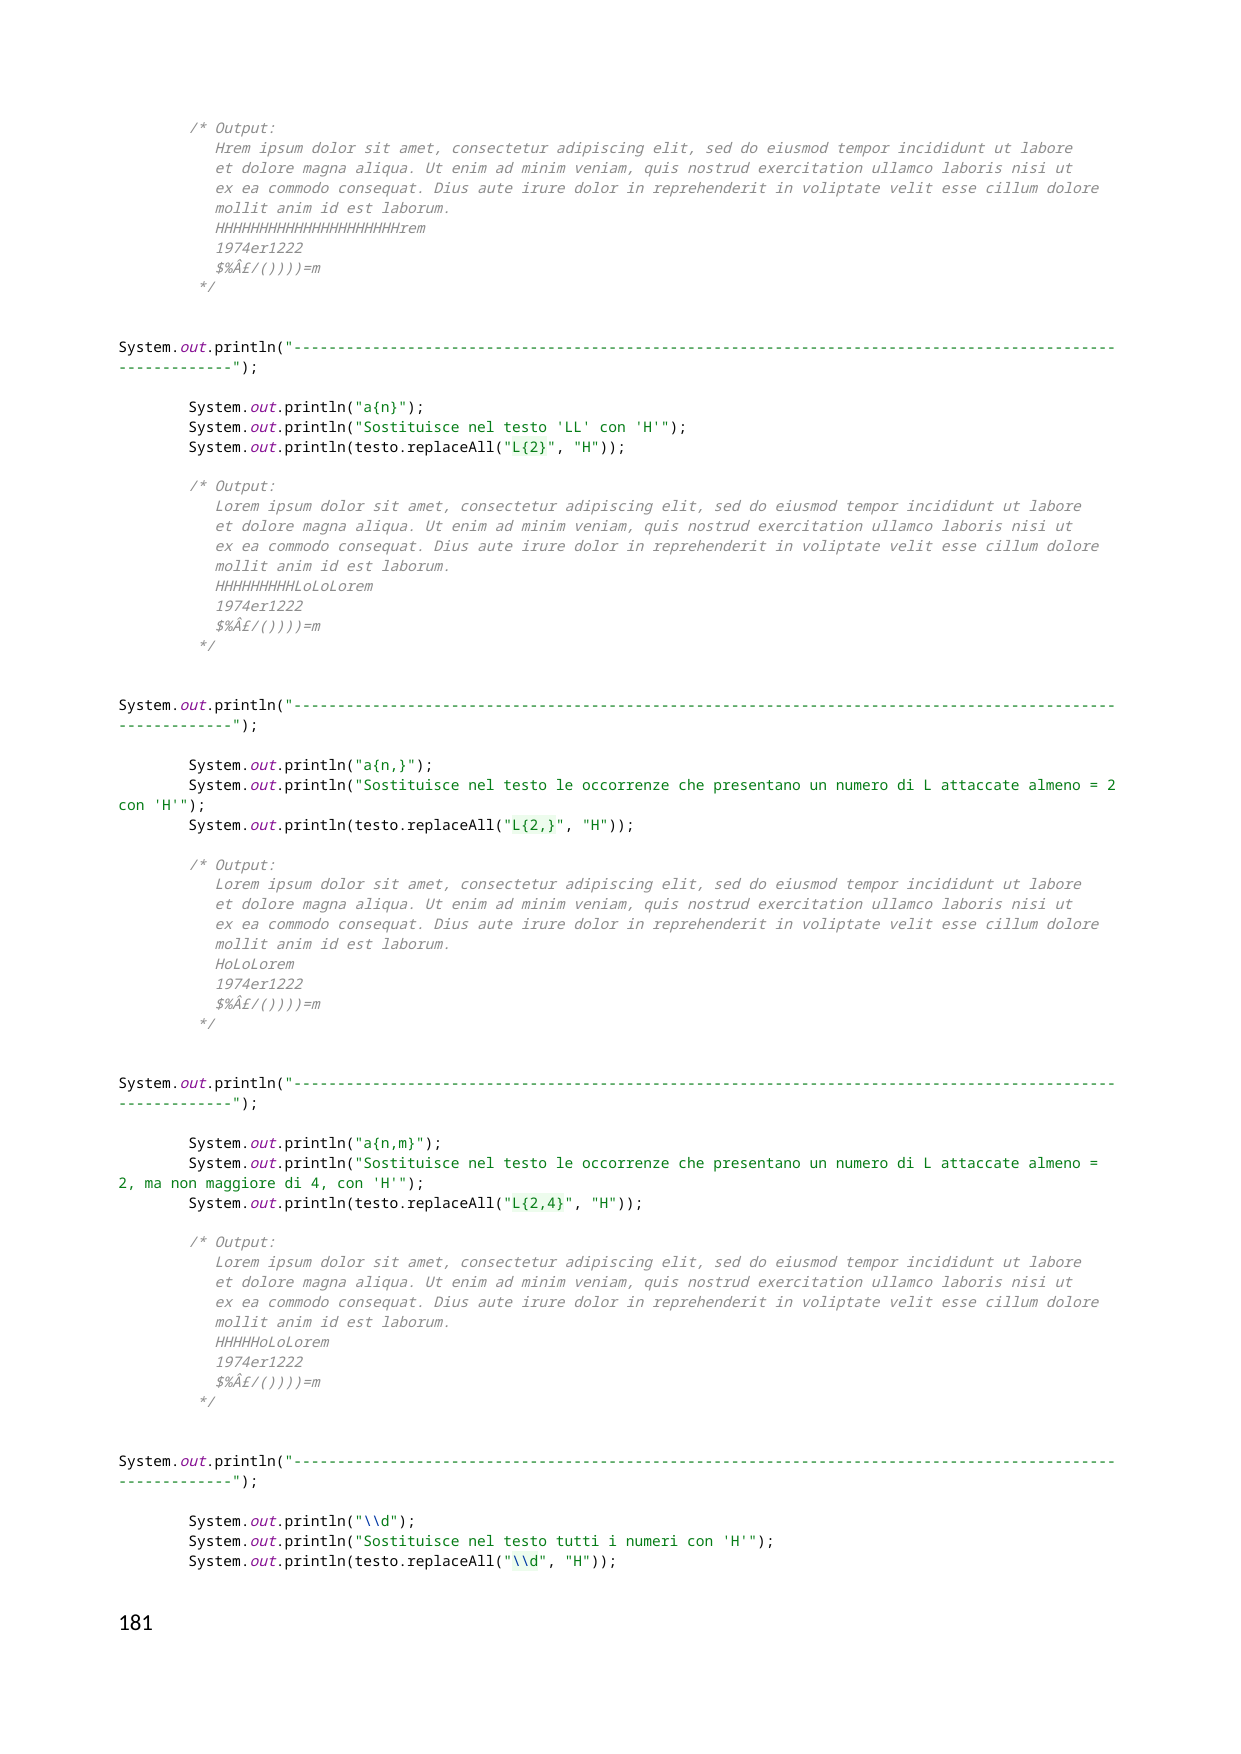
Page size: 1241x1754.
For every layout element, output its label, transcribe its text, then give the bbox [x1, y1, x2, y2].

text /* Output: Hrem ipsum dolor sit amet, consectetur adipiscing elit, sed do eiusmod tempor incididunt ut labore et dolore magna aliqua. Ut enim ad minim veniam, quis nostrud exercitation ullamco laboris nisi ut ex ea commodo consequat. Dius aute irure dolor in reprehenderit in voliptate velit esse cillum dolore mollit anim id est laborum. HHHHHHHHHHHHHHHHHHHHHrem 1974er1222 $%Â£/())))=m */ System.out.println("-----------------------------------------------------------------------------------------------------------"); System.out.println("a{n}"); System.out.println("Sostituisce nel testo 'LL' con 'H'"); System.out.println(testo.replaceAll("L{2}", "H")); /* Output: Lorem ipsum dolor sit amet, consectetur adipiscing elit, sed do eiusmod tempor incididunt ut labore et dolore magna aliqua. Ut enim ad minim veniam, quis nostrud exercitation ullamco laboris nisi ut ex ea commodo consequat. Dius aute irure dolor in reprehenderit in voliptate velit esse cillum dolore mollit anim id est laborum. HHHHHHHHHLoLoLorem 1974er1222 $%Â£/())))=m */ System.out.println("-----------------------------------------------------------------------------------------------------------"); System.out.println("a{n,}"); System.out.println("Sostituisce nel testo le occorrenze che presentano un numero di L attaccate almeno = 2 con 'H'"); System.out.println(testo.replaceAll("L{2,}", "H")); /* Output: Lorem ipsum dolor sit amet, consectetur adipiscing elit, sed do eiusmod tempor incididunt ut labore et dolore magna aliqua. Ut enim ad minim veniam, quis nostrud exercitation ullamco laboris nisi ut ex ea commodo consequat. Dius aute irure dolor in reprehenderit in voliptate velit esse cillum dolore mollit anim id est laborum. HoLoLorem 1974er1222 $%Â£/())))=m */ System.out.println("-----------------------------------------------------------------------------------------------------------"); System.out.println("a{n,m}"); System.out.println("Sostituisce nel testo le occorrenze che presentano un numero di L attaccate almeno = 2, ma non maggiore di 4, con 'H'"); System.out.println(testo.replaceAll("L{2,4}", "H")); /* Output: Lorem ipsum dolor sit amet, consectetur adipiscing elit, sed do eiusmod tempor incididunt ut labore et dolore magna aliqua. Ut enim ad minim veniam, quis nostrud exercitation ullamco laboris nisi ut ex ea commodo consequat. Dius aute irure dolor in reprehenderit in voliptate velit esse cillum dolore mollit anim id est laborum. HHHHHoLoLorem 1974er1222 $%Â£/())))=m */ System.out.println("-----------------------------------------------------------------------------------------------------------"); System.out.println("\\d"); System.out.println("Sostituisce nel testo tutti i numeri con 'H'"); System.out.println(testo.replaceAll("\\d", "H")); [118, 118, 1122, 1571]
